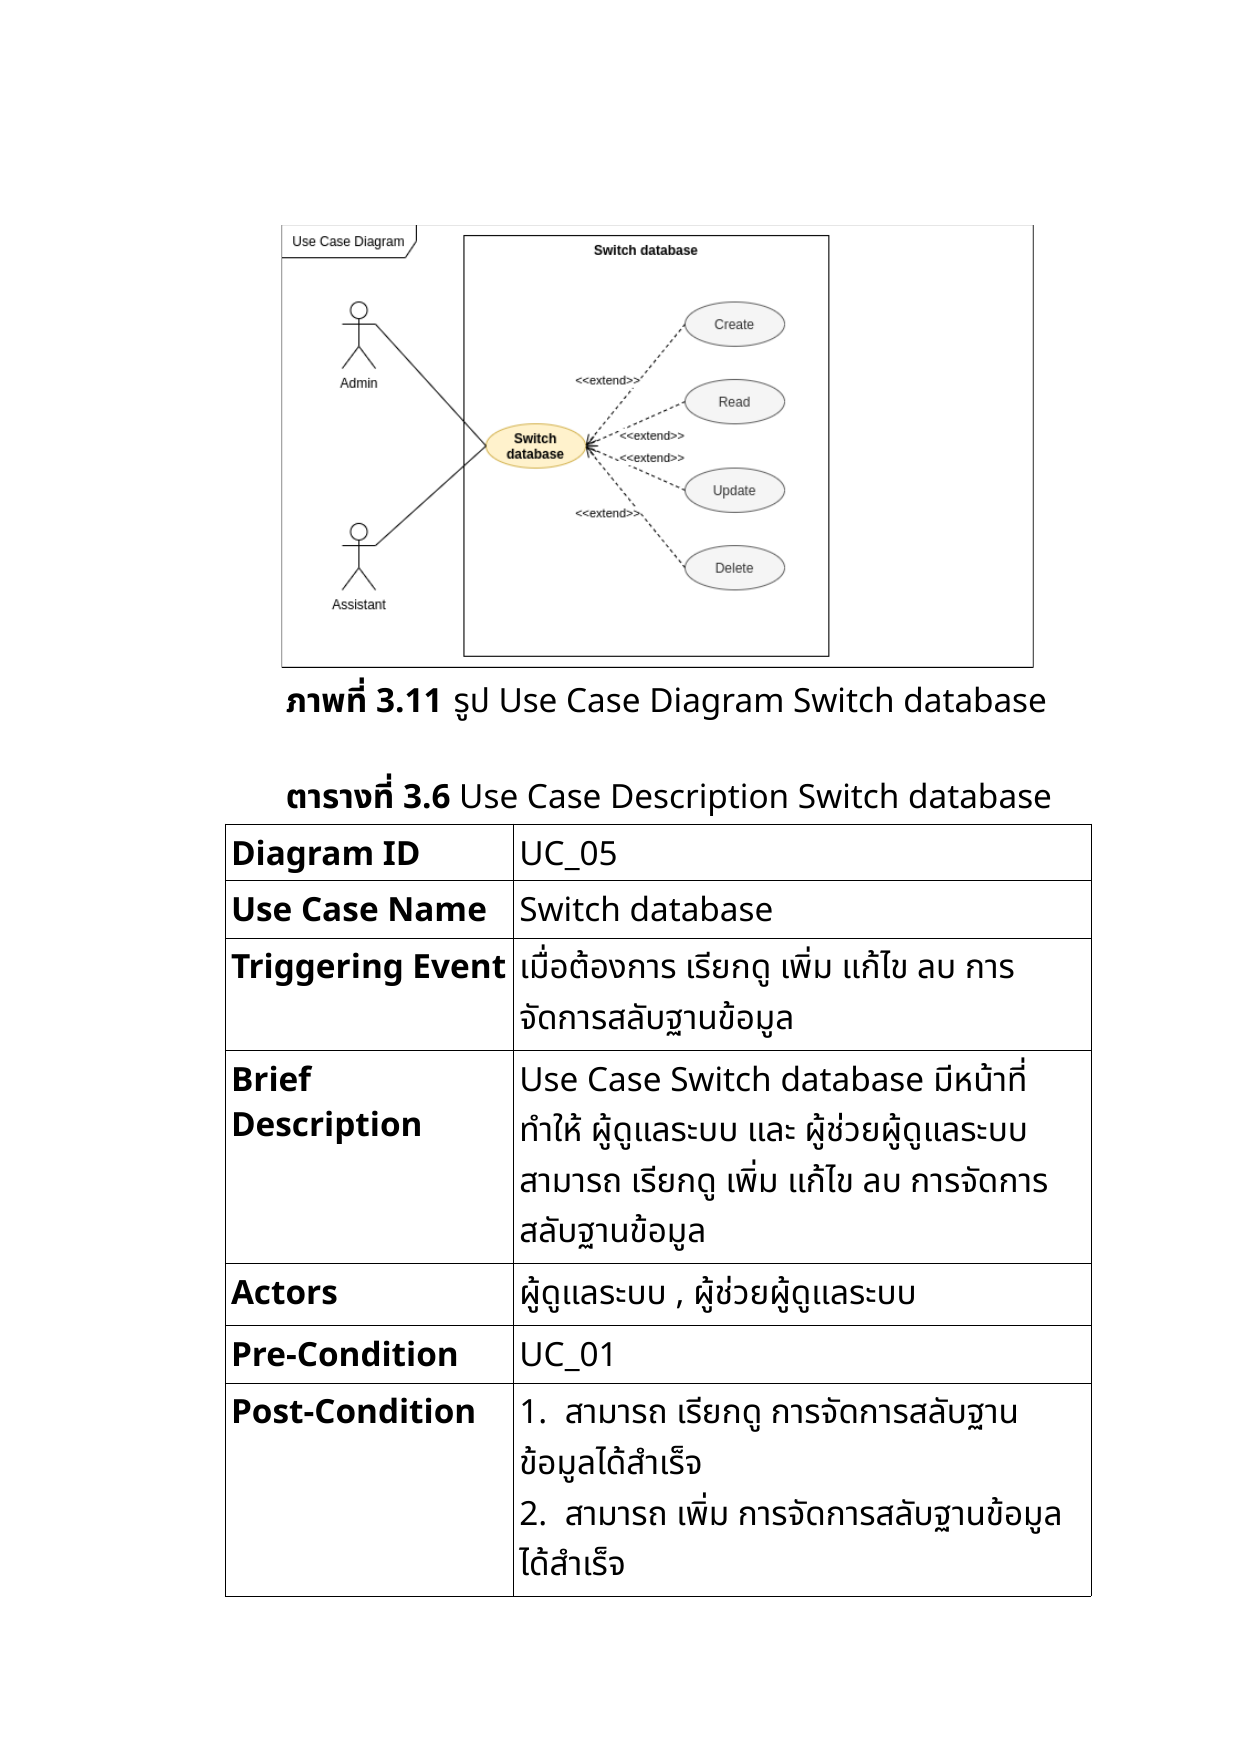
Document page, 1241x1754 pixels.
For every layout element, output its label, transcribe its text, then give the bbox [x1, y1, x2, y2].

table_cell UC_01 [514, 1326, 1091, 1382]
text ตารางที่ 3.6 Use Case Description Switch database [225, 773, 1091, 823]
table_cell Use Case Switch database มีหน้าที่ทำให้ ผู้ดูแลระบบ และ ผู้ช่วยผู้ดูแลระบบ สามารถ เรียกดู เพิ่ม แก้ไข ลบ การจัดการสลับฐานข้อมูล [514, 1051, 1091, 1263]
picture [281, 225, 1034, 668]
table_cell Switch database [514, 881, 1091, 937]
table_cell Use Case Name [226, 881, 513, 937]
table_cell Post-Condition [226, 1384, 513, 1596]
table_cell เมื่อต้องการ เรียกดู เพิ่ม แก้ไข ลบ การจัดการสลับฐานข้อมูล [514, 939, 1091, 1050]
table_cell Brief Description [226, 1051, 513, 1263]
table_header Diagram ID [226, 825, 513, 880]
table_cell Pre-Condition [226, 1326, 513, 1382]
table_header UC_05 [514, 825, 1091, 880]
table_cell ผู้ดูแลระบบ , ผู้ช่วยผู้ดูแลระบบ [514, 1264, 1091, 1325]
table_cell Actors [226, 1264, 513, 1325]
table_cell Triggering Event [226, 939, 513, 1050]
text ภาพที่ 3.11 รูป Use Case Diagram Switch database [225, 668, 1091, 727]
table_cell 1. สามารถ เรียกดู การจัดการสลับฐานข้อมูลได้สำเร็จ 2. สามารถ เพิ่ม การจัดการสลับฐานข้อมูลได้สำเร็จ [514, 1384, 1091, 1596]
